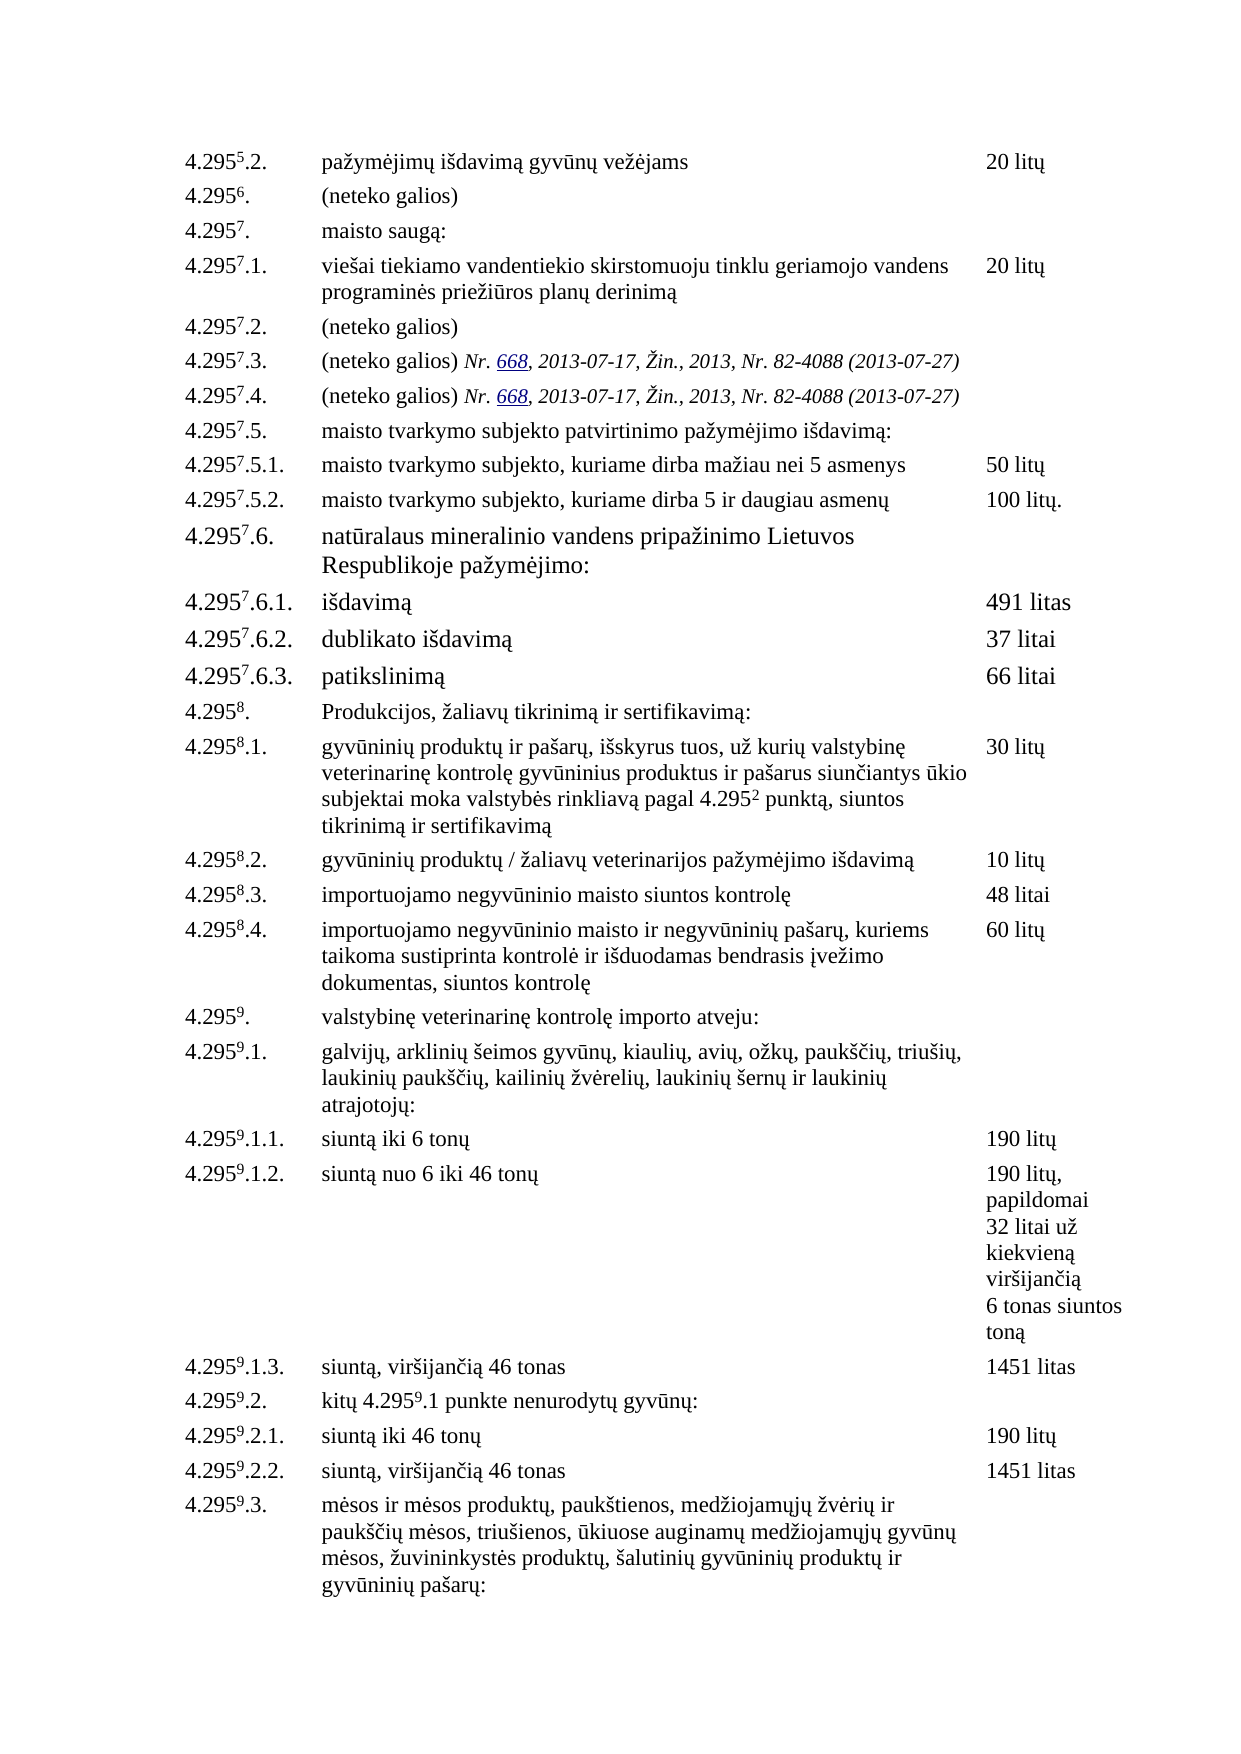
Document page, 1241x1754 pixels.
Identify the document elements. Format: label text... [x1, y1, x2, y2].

table_cell [986, 348, 1148, 382]
table_cell 4.2959.2. [174, 1388, 321, 1422]
table_cell išdavimą [321, 587, 986, 624]
table_cell maisto tvarkymo subjekto patvirtinimo pažymėjimo išdavimą: [321, 417, 986, 452]
table_cell (neteko galios) Nr. 668, 2013-07-17, Žin., 2013, Nr. 82-4088 (2013-07-27) [321, 382, 986, 417]
table_cell siuntą iki 6 tonų [321, 1125, 986, 1160]
table_cell 4.2959.1.2. [174, 1160, 321, 1353]
table_cell 4.2957.5.1. [174, 452, 321, 486]
table_cell natūralaus mineralinio vandens pripažinimo Lietuvos Respublikoje pažymėjimo: [321, 521, 986, 587]
table_cell 4.2957.5. [174, 417, 321, 452]
table_cell 4.2958.1. [174, 733, 321, 846]
table_cell 20 litų [986, 148, 1148, 182]
table_cell 100 litų. [986, 486, 1148, 521]
table_cell [986, 217, 1148, 252]
table_cell galvijų, arklinių šeimos gyvūnų, kiaulių, avių, ožkų, paukščių, triušių, laukinių paukščių, kailinių žvėrelių, laukinių šernų ir laukinių atrajotojų: [321, 1038, 986, 1125]
table_cell viešai tiekiamo vandentiekio skirstomuoju tinklu geriamojo vandens programinės priežiūros planų derinimą [321, 252, 986, 313]
table_cell (neteko galios) Nr. 668, 2013-07-17, Žin., 2013, Nr. 82-4088 (2013-07-27) [321, 348, 986, 382]
table_cell siuntą, viršijančią 46 tonas [321, 1353, 986, 1387]
table_cell [986, 313, 1148, 347]
table_cell 491 litas [986, 587, 1148, 624]
table_cell 4.2956. [174, 183, 321, 217]
table_cell 4.2958.3. [174, 881, 321, 916]
table_cell 1451 litas [986, 1353, 1148, 1387]
table_cell maisto tvarkymo subjekto, kuriame dirba mažiau nei 5 asmenys [321, 452, 986, 486]
table_cell 30 litų [986, 733, 1148, 846]
table_cell 4.2958. [174, 698, 321, 733]
table_cell 50 litų [986, 452, 1148, 486]
table_cell maisto saugą: [321, 217, 986, 252]
table_cell patikslinimą [321, 661, 986, 698]
table_cell [986, 1038, 1148, 1125]
table_cell [986, 521, 1148, 587]
table_cell gyvūninių produktų ir pašarų, išskyrus tuos, už kurių valstybinę veterinarinę kontrolę gyvūninius produktus ir pašarus siunčiantys ūkio subjektai moka valstybės rinkliavą pagal 4.2952 punktą, siuntos tikrinimą ir sertifikavimą [321, 733, 986, 846]
table_cell 190 litų [986, 1422, 1148, 1457]
table_cell 4.2957.4. [174, 382, 321, 417]
table_cell valstybinę veterinarinę kontrolę importo atveju: [321, 1003, 986, 1038]
table_cell 4.2957.6.1. [174, 587, 321, 624]
table_cell gyvūninių produktų / žaliavų veterinarijos pažymėjimo išdavimą [321, 846, 986, 881]
table_cell 4.2958.4. [174, 916, 321, 1003]
table_cell [986, 183, 1148, 217]
table_cell 10 litų [986, 846, 1148, 881]
table_cell siuntą nuo 6 iki 46 tonų [321, 1160, 986, 1353]
table_cell 48 litai [986, 881, 1148, 916]
table_cell [986, 1492, 1148, 1605]
table_cell 4.2955.2. [174, 148, 321, 182]
table_cell kitų 4.2959.1 punkte nenurodytų gyvūnų: [321, 1388, 986, 1422]
table_cell [986, 1388, 1148, 1422]
table_cell (neteko galios) [321, 183, 986, 217]
table_cell pažymėjimų išdavimą gyvūnų vežėjams [321, 148, 986, 182]
table_cell [986, 382, 1148, 417]
table_cell 4.2957.6. [174, 521, 321, 587]
table_cell 4.2958.2. [174, 846, 321, 881]
table_cell [986, 698, 1148, 733]
table_cell (neteko galios) [321, 313, 986, 347]
table_cell 60 litų [986, 916, 1148, 1003]
table_cell 4.2959. [174, 1003, 321, 1038]
table_cell importuojamo negyvūninio maisto siuntos kontrolę [321, 881, 986, 916]
table_cell [986, 417, 1148, 452]
table_cell siuntą, viršijančią 46 tonas [321, 1457, 986, 1492]
table_cell 4.2957. [174, 217, 321, 252]
table_cell 66 litai [986, 661, 1148, 698]
table_cell dublikato išdavimą [321, 624, 986, 661]
table_cell 4.2957.1. [174, 252, 321, 313]
table_cell 190 litų [986, 1125, 1148, 1160]
table_cell 37 litai [986, 624, 1148, 661]
table_cell 4.2957.6.3. [174, 661, 321, 698]
table_cell importuojamo negyvūninio maisto ir negyvūninių pašarų, kuriems taikoma sustiprinta kontrolė ir išduodamas bendrasis įvežimo dokumentas, siuntos kontrolę [321, 916, 986, 1003]
table_cell siuntą iki 46 tonų [321, 1422, 986, 1457]
table_cell 190 litų, papildomai 32 litai už kiekvieną viršijančią 6 tonas siuntos toną [986, 1160, 1148, 1353]
table_cell 4.2957.3. [174, 348, 321, 382]
table_cell 4.2959.2.1. [174, 1422, 321, 1457]
table_cell 20 litų [986, 252, 1148, 313]
table_cell 4.2959.1.3. [174, 1353, 321, 1387]
table_cell 4.2959.3. [174, 1492, 321, 1605]
table_cell 4.2957.6.2. [174, 624, 321, 661]
table_cell [986, 1003, 1148, 1038]
table_cell 4.2959.2.2. [174, 1457, 321, 1492]
table_cell 4.2959.1.1. [174, 1125, 321, 1160]
table_cell 1451 litas [986, 1457, 1148, 1492]
table_cell mėsos ir mėsos produktų, paukštienos, medžiojamųjų žvėrių ir paukščių mėsos, triušienos, ūkiuose auginamų medžiojamųjų gyvūnų mėsos, žuvininkystės produktų, šalutinių gyvūninių produktų ir gyvūninių pašarų: [321, 1492, 986, 1605]
table_cell 4.2959.1. [174, 1038, 321, 1125]
table_cell 4.2957.2. [174, 313, 321, 347]
table_cell 4.2957.5.2. [174, 486, 321, 521]
table_cell Produkcijos, žaliavų tikrinimą ir sertifikavimą: [321, 698, 986, 733]
table_cell maisto tvarkymo subjekto, kuriame dirba 5 ir daugiau asmenų [321, 486, 986, 521]
